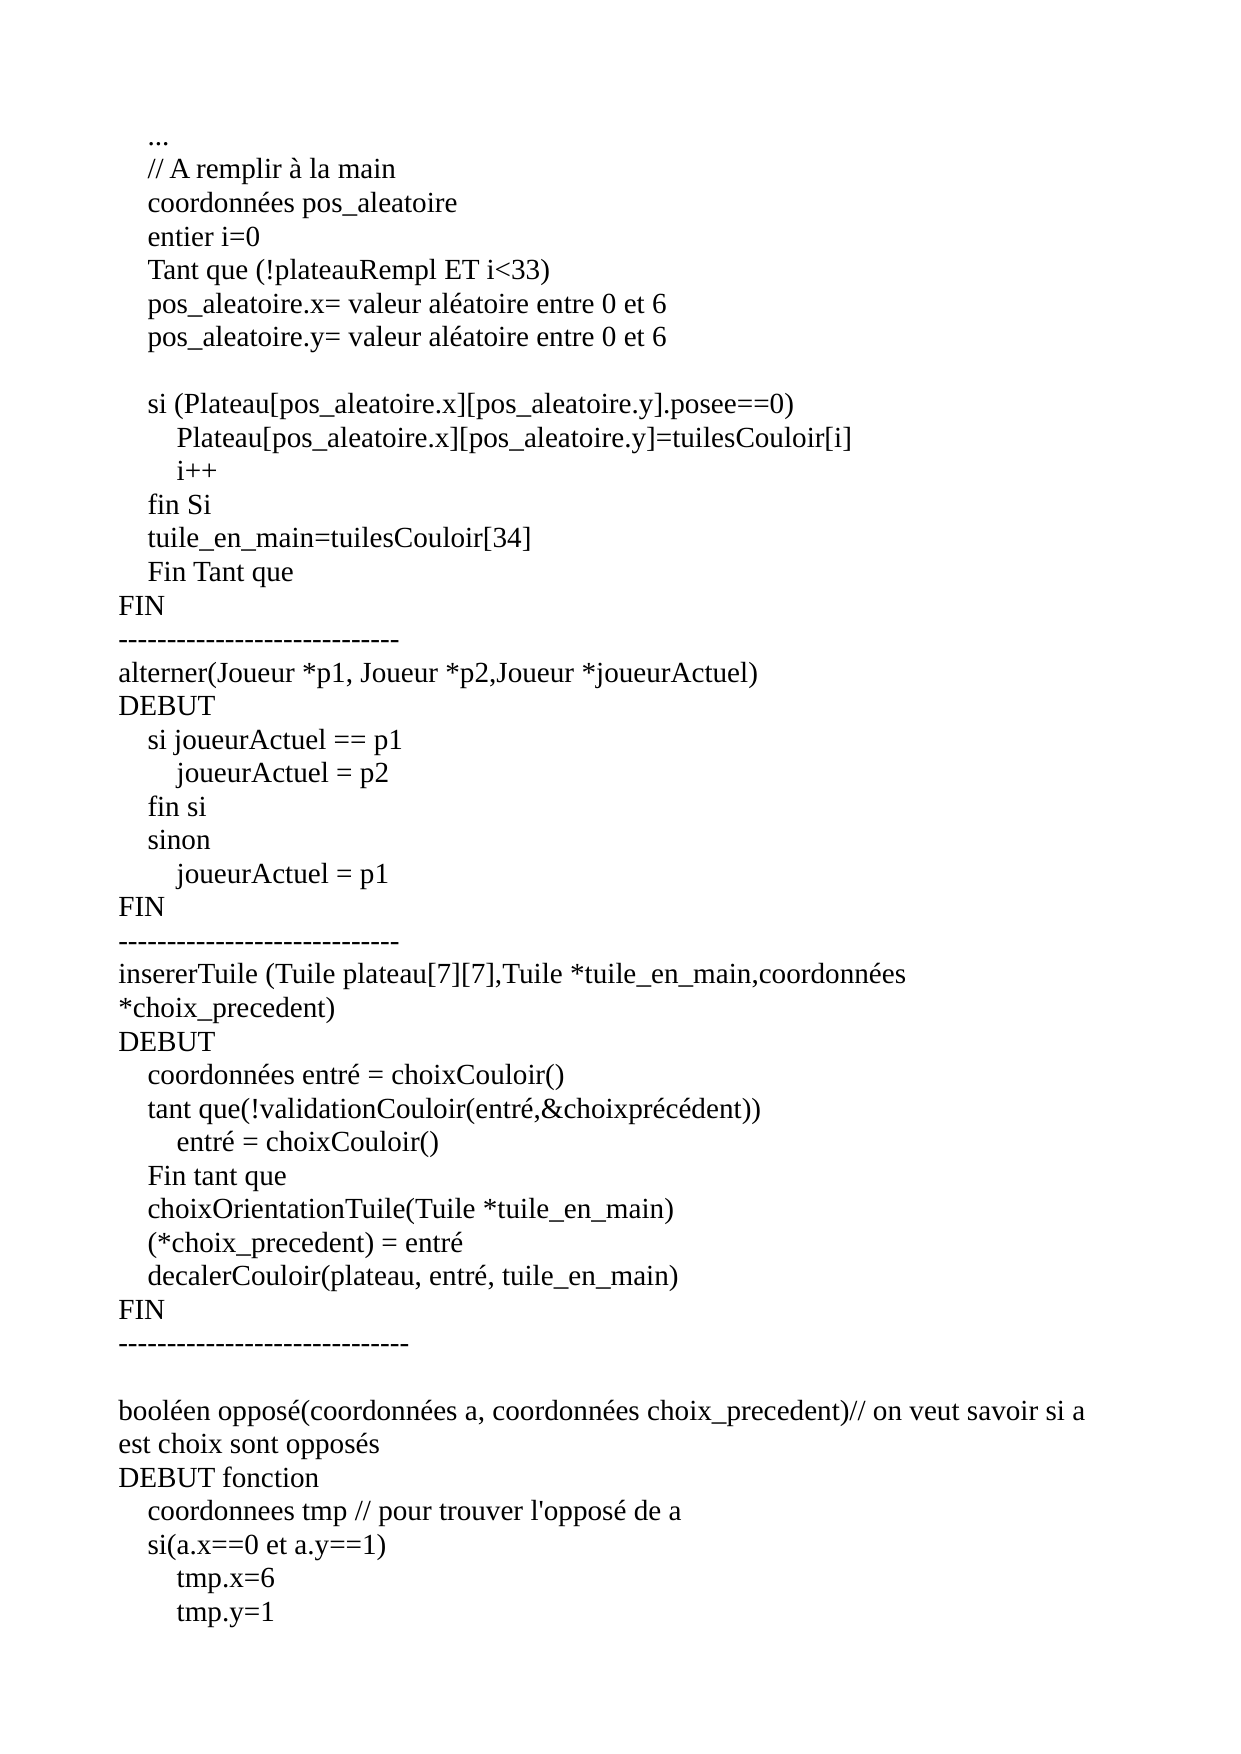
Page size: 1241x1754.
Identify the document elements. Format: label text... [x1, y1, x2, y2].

text Tant que (!plateauRempl ET i<33) [118, 252, 1122, 286]
text si(a.x==0 et a.y==1) [118, 1527, 1122, 1560]
text fin si [118, 789, 1122, 822]
text DEBUT fonction [118, 1460, 1122, 1493]
text Plateau[pos_aleatoire.x][pos_aleatoire.y]=tuilesCouloir[i] [118, 420, 1122, 453]
text tmp.y=1 [118, 1594, 1122, 1627]
text insererTuile (Tuile plateau[7][7],Tuile *tuile_en_main,coordonnées *choix_precedent) [118, 957, 1122, 1024]
text booléen opposé(coordonnées a, coordonnées choix_precedent)// on veut savoir si a est choix sont opposés [118, 1393, 1122, 1460]
text choixOrientationTuile(Tuile *tuile_en_main) [118, 1191, 1122, 1225]
text alterner(Joueur *p1, Joueur *p2,Joueur *joueurActuel) [118, 655, 1122, 688]
text coordonnées pos_aleatoire [118, 185, 1122, 219]
text joueurActuel = p1 [118, 856, 1122, 889]
text coordonnées entré = choixCouloir() [118, 1057, 1122, 1091]
text si (Plateau[pos_aleatoire.x][pos_aleatoire.y].posee==0) [118, 386, 1122, 420]
text DEBUT [118, 688, 1122, 722]
text FIN [118, 1292, 1122, 1326]
text coordonnees tmp // pour trouver l'opposé de a [118, 1493, 1122, 1527]
text FIN [118, 588, 1122, 621]
text Fin Tant que [118, 554, 1122, 588]
text tant que(!validationCouloir(entré,&choixprécédent)) [118, 1091, 1122, 1124]
text tmp.x=6 [118, 1560, 1122, 1594]
text FIN [118, 889, 1122, 923]
text // A remplir à la main [118, 152, 1122, 185]
text ----------------------------- [118, 923, 1122, 957]
text decalerCouloir(plateau, entré, tuile_en_main) [118, 1258, 1122, 1292]
text entier i=0 [118, 219, 1122, 252]
text fin Si [118, 487, 1122, 521]
text i++ [118, 453, 1122, 487]
text pos_aleatoire.x= valeur aléatoire entre 0 et 6 [118, 286, 1122, 319]
text ----------------------------- [118, 621, 1122, 655]
text ------------------------------ [118, 1326, 1122, 1359]
text si joueurActuel == p1 [118, 722, 1122, 755]
text pos_aleatoire.y= valeur aléatoire entre 0 et 6 [118, 319, 1122, 353]
text ... [118, 118, 1122, 152]
text Fin tant que [118, 1158, 1122, 1191]
text joueurActuel = p2 [118, 755, 1122, 789]
text entré = choixCouloir() [118, 1124, 1122, 1158]
text sinon [118, 822, 1122, 856]
text (*choix_precedent) = entré [118, 1225, 1122, 1258]
text tuile_en_main=tuilesCouloir[34] [118, 521, 1122, 554]
text DEBUT [118, 1024, 1122, 1057]
